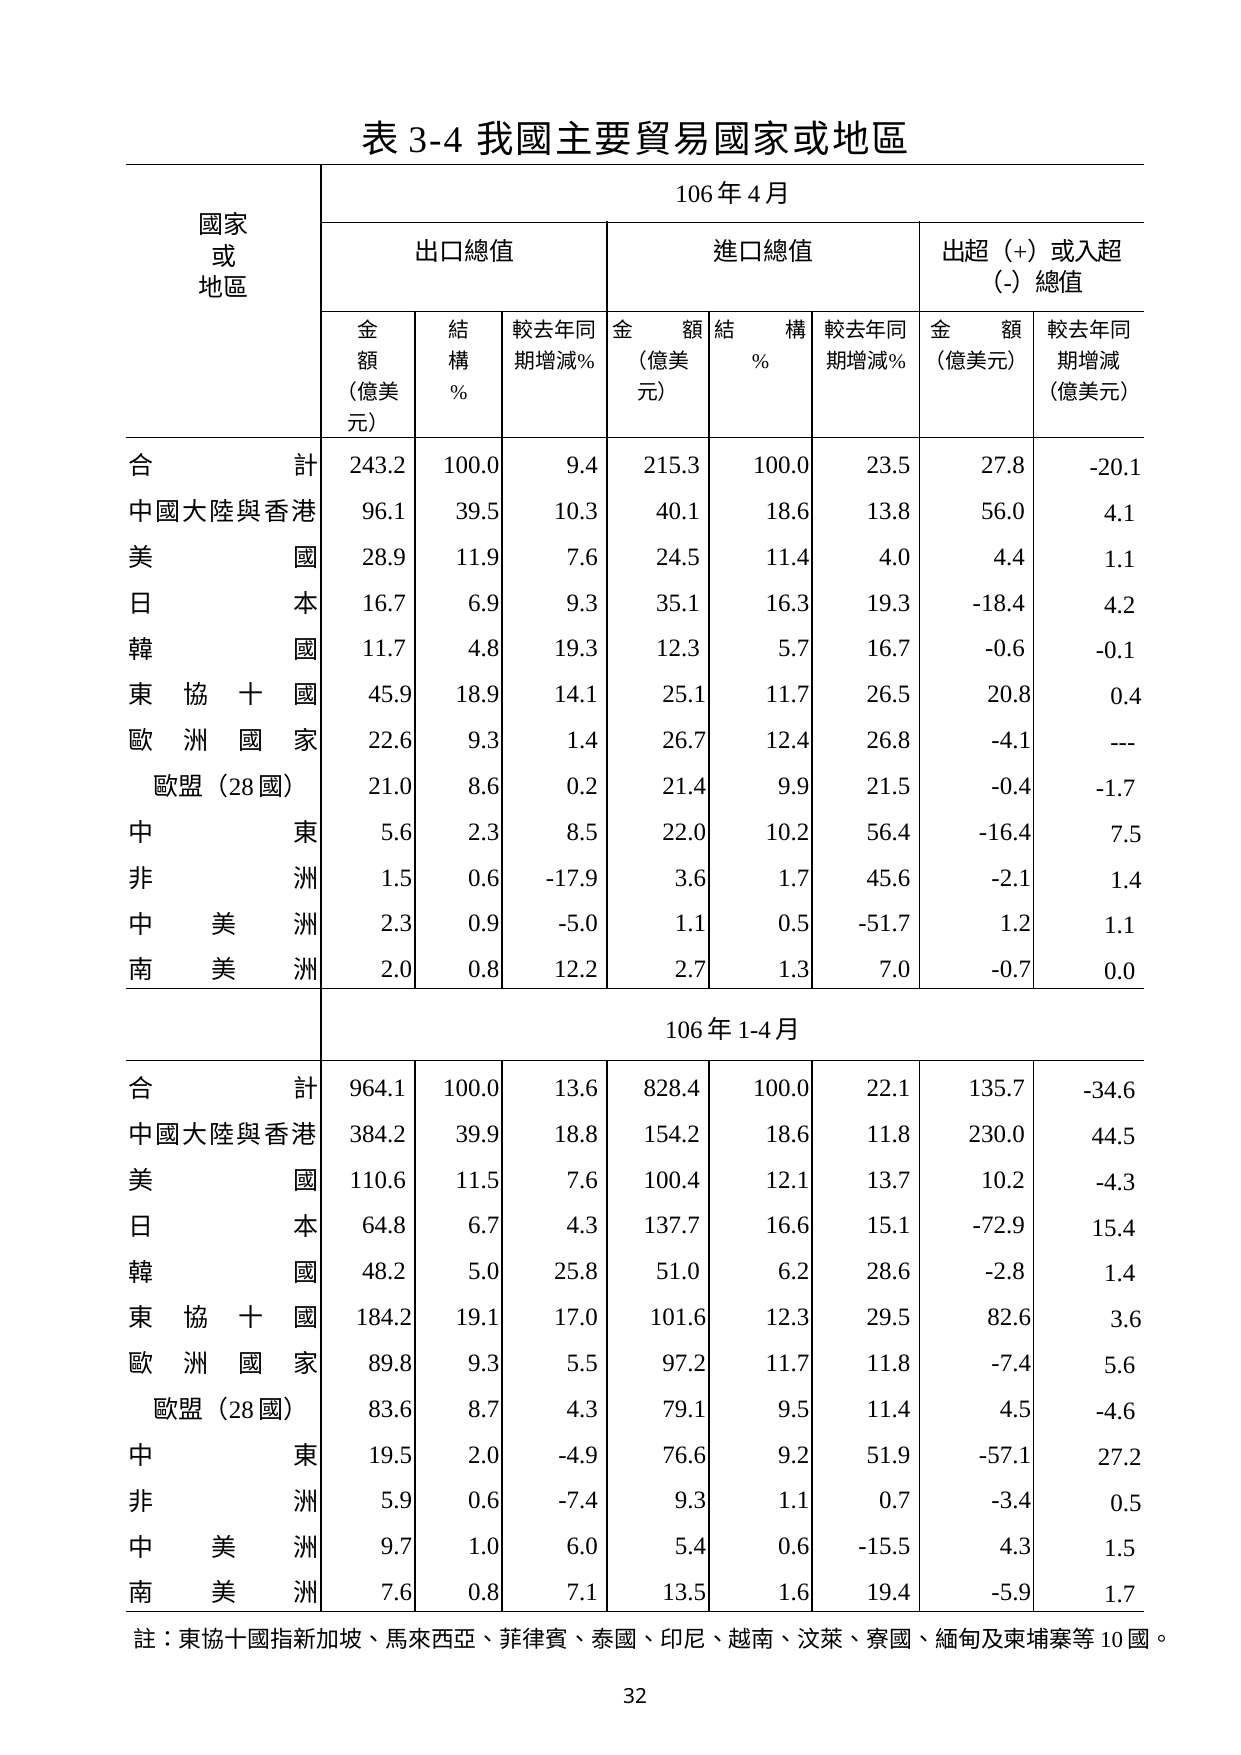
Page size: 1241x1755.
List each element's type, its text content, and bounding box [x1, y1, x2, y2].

table_cell 0.8 [416, 1565, 501, 1611]
table_cell 40.1 [608, 484, 708, 530]
table_cell 5.6 [1034, 1336, 1144, 1382]
table_cell 金 額 （億美元） [608, 312, 708, 437]
table_cell 南美洲 [126, 1565, 320, 1611]
table_cell 韓國 [126, 621, 320, 667]
table_cell 106年1-4月 [322, 989, 1144, 1060]
table_cell 11.7 [322, 621, 414, 667]
table_header 106年4月 [322, 165, 1144, 221]
table_cell 合計 [126, 438, 320, 484]
table_cell 230.0 [920, 1107, 1033, 1153]
table_cell 0.2 [503, 759, 606, 805]
table_cell 中東 [126, 1428, 320, 1473]
table_cell -4.6 [1034, 1382, 1144, 1428]
table_cell 101.6 [608, 1290, 708, 1336]
table_cell 金 額 （億美元） [920, 312, 1033, 437]
table_cell 137.7 [608, 1199, 708, 1244]
table_cell 非洲 [126, 851, 320, 896]
table_cell 南美洲 [126, 942, 320, 988]
table_cell 進口總值 [608, 223, 919, 311]
table_cell 1.0 [416, 1519, 501, 1565]
table_cell 5.0 [416, 1244, 501, 1290]
table_cell 9.7 [322, 1519, 414, 1565]
table_cell 東協十國 [126, 1290, 320, 1336]
table_cell 0.7 [813, 1474, 919, 1519]
table_cell 9.5 [710, 1382, 811, 1428]
table_cell 非洲 [126, 1474, 320, 1519]
table_cell 2.3 [416, 805, 501, 851]
table_cell 19.1 [416, 1290, 501, 1336]
table_cell -15.5 [813, 1519, 919, 1565]
table_cell 100.4 [608, 1153, 708, 1198]
table_cell 6.9 [416, 576, 501, 621]
table_cell 15.1 [813, 1199, 919, 1244]
table_cell 19.5 [322, 1428, 414, 1473]
table_cell 18.9 [416, 667, 501, 713]
table_cell 中國大陸與香港 [126, 484, 320, 530]
table_cell 964.1 [322, 1061, 414, 1107]
table_cell 9.2 [710, 1428, 811, 1473]
table_cell 384.2 [322, 1107, 414, 1153]
table_cell 0.6 [710, 1519, 811, 1565]
table_cell 2.3 [322, 896, 414, 942]
table_cell 中東 [126, 805, 320, 851]
table_cell -16.4 [920, 805, 1033, 851]
table_cell -0.7 [920, 942, 1033, 988]
table_cell 215.3 [608, 438, 708, 484]
table_cell 1.4 [1034, 1244, 1144, 1290]
table_cell 結 構 % [416, 312, 501, 437]
table_cell 12.2 [503, 942, 606, 988]
table_cell 中美洲 [126, 1519, 320, 1565]
table_cell -34.6 [1034, 1061, 1144, 1107]
table_cell 0.0 [1034, 942, 1144, 988]
table_cell 2.0 [416, 1428, 501, 1473]
table_cell 0.6 [416, 1474, 501, 1519]
table_cell 1.1 [608, 896, 708, 942]
table_cell 18.8 [503, 1107, 606, 1153]
table_cell 12.1 [710, 1153, 811, 1198]
table_cell 7.6 [503, 1153, 606, 1198]
table_cell 13.5 [608, 1565, 708, 1611]
table_cell 27.2 [1034, 1428, 1144, 1473]
table_cell 100.0 [710, 1061, 811, 1107]
table_cell --- [1034, 713, 1144, 759]
table_cell 6.2 [710, 1244, 811, 1290]
table_cell 9.3 [416, 1336, 501, 1382]
table_cell 9.9 [710, 759, 811, 805]
table_cell 96.1 [322, 484, 414, 530]
table_cell 6.7 [416, 1199, 501, 1244]
table_cell 21.4 [608, 759, 708, 805]
table_cell -20.1 [1034, 438, 1144, 484]
table_cell 0.5 [710, 896, 811, 942]
table_cell 135.7 [920, 1061, 1033, 1107]
table_cell 76.6 [608, 1428, 708, 1473]
table_cell 16.3 [710, 576, 811, 621]
table_cell 8.6 [416, 759, 501, 805]
table_cell 1.6 [710, 1565, 811, 1611]
table_cell -7.4 [920, 1336, 1033, 1382]
table_cell -18.4 [920, 576, 1033, 621]
table_cell -72.9 [920, 1199, 1033, 1244]
table_cell 7.6 [503, 530, 606, 576]
table_cell 出超（+）或入超（-）總值 [920, 223, 1144, 311]
table_cell 184.2 [322, 1290, 414, 1336]
table_cell 51.9 [813, 1428, 919, 1473]
table_cell 19.3 [503, 621, 606, 667]
table_cell 歐洲國家 [126, 713, 320, 759]
table_cell 7.1 [503, 1565, 606, 1611]
table_cell 16.7 [322, 576, 414, 621]
table_cell -1.7 [1034, 759, 1144, 805]
table_cell 4.0 [813, 530, 919, 576]
table_cell 828.4 [608, 1061, 708, 1107]
table_cell 4.1 [1034, 484, 1144, 530]
table_cell 20.8 [920, 667, 1033, 713]
table_cell 100.0 [416, 1061, 501, 1107]
table_cell 15.4 [1034, 1199, 1144, 1244]
table_cell 35.1 [608, 576, 708, 621]
table_cell 97.2 [608, 1336, 708, 1382]
table_cell 0.6 [416, 851, 501, 896]
table_cell 22.6 [322, 713, 414, 759]
table_cell 29.5 [813, 1290, 919, 1336]
table_cell 11.5 [416, 1153, 501, 1198]
table_cell 6.0 [503, 1519, 606, 1565]
table_cell 3.6 [1034, 1290, 1144, 1336]
table_cell 歐盟（28國） [126, 759, 320, 805]
table_cell 9.3 [503, 576, 606, 621]
table_cell -4.1 [920, 713, 1033, 759]
table_cell 1.7 [1034, 1565, 1144, 1611]
table_cell 0.5 [1034, 1474, 1144, 1519]
table_cell 1.4 [1034, 851, 1144, 896]
table_cell 日本 [126, 1199, 320, 1244]
table_cell 歐盟（28國） [126, 1382, 320, 1428]
table_cell 83.6 [322, 1382, 414, 1428]
table_cell 4.3 [920, 1519, 1033, 1565]
table_cell 28.9 [322, 530, 414, 576]
table_cell 較去年同 期增減% [503, 312, 606, 437]
table_cell -4.9 [503, 1428, 606, 1473]
table_cell 3.6 [608, 851, 708, 896]
table_cell 12.3 [608, 621, 708, 667]
table_cell 24.5 [608, 530, 708, 576]
table_cell 13.8 [813, 484, 919, 530]
table_cell 0.9 [416, 896, 501, 942]
table_cell 9.3 [608, 1474, 708, 1519]
table_cell 10.2 [920, 1153, 1033, 1198]
table_cell 22.1 [813, 1061, 919, 1107]
table_cell 21.0 [322, 759, 414, 805]
table_cell 2.0 [322, 942, 414, 988]
text 註：東協十國指新加坡、馬來西亞、菲律賓、泰國、印尼、越南、汶萊、寮國、緬甸及柬埔寨等10國。 [133, 1624, 1174, 1654]
table_cell 7.0 [813, 942, 919, 988]
table_cell 56.0 [920, 484, 1033, 530]
table_cell 5.6 [322, 805, 414, 851]
table_cell 5.5 [503, 1336, 606, 1382]
table_cell 28.6 [813, 1244, 919, 1290]
table_cell 較去年同 期增減 （億美元） [1034, 312, 1144, 437]
text 表3-4 我國主要貿易國家或地區 [133, 109, 1137, 164]
table_cell 13.6 [503, 1061, 606, 1107]
table_cell 22.0 [608, 805, 708, 851]
table_cell 11.9 [416, 530, 501, 576]
table_cell 19.3 [813, 576, 919, 621]
table_cell 44.5 [1034, 1107, 1144, 1153]
table_cell 9.3 [416, 713, 501, 759]
table_cell -0.4 [920, 759, 1033, 805]
table_cell 100.0 [710, 438, 811, 484]
table_cell [126, 989, 320, 1060]
table_cell 25.8 [503, 1244, 606, 1290]
table_cell 0.4 [1034, 667, 1144, 713]
table_cell 11.4 [813, 1382, 919, 1428]
table_cell 16.6 [710, 1199, 811, 1244]
table_cell 0.8 [416, 942, 501, 988]
table_cell 11.7 [710, 667, 811, 713]
table_header 國家 或 地區 [126, 165, 320, 437]
table_cell -5.0 [503, 896, 606, 942]
table_cell 12.4 [710, 713, 811, 759]
table_cell 9.4 [503, 438, 606, 484]
table_cell 12.3 [710, 1290, 811, 1336]
table_cell 7.5 [1034, 805, 1144, 851]
table_cell 1.7 [710, 851, 811, 896]
table_cell 26.5 [813, 667, 919, 713]
table_cell 1.3 [710, 942, 811, 988]
table_cell 11.8 [813, 1336, 919, 1382]
table_cell 4.3 [503, 1199, 606, 1244]
table_cell 26.7 [608, 713, 708, 759]
table_cell 7.6 [322, 1565, 414, 1611]
table_cell -57.1 [920, 1428, 1033, 1473]
table_cell 11.7 [710, 1336, 811, 1382]
table_cell 25.1 [608, 667, 708, 713]
table_cell 4.5 [920, 1382, 1033, 1428]
table_cell -2.1 [920, 851, 1033, 896]
table_cell 13.7 [813, 1153, 919, 1198]
table_cell 110.6 [322, 1153, 414, 1198]
table_cell -7.4 [503, 1474, 606, 1519]
table_cell -17.9 [503, 851, 606, 896]
table_cell 14.1 [503, 667, 606, 713]
table_cell 23.5 [813, 438, 919, 484]
table_cell 結 構 % [710, 312, 811, 437]
table_cell 18.6 [710, 1107, 811, 1153]
table_cell 26.8 [813, 713, 919, 759]
table_cell 5.7 [710, 621, 811, 667]
table_cell 10.3 [503, 484, 606, 530]
table_cell 美國 [126, 530, 320, 576]
table_cell 1.4 [503, 713, 606, 759]
table_cell 4.8 [416, 621, 501, 667]
table_cell -4.3 [1034, 1153, 1144, 1198]
table_cell 79.1 [608, 1382, 708, 1428]
table_cell 10.2 [710, 805, 811, 851]
table_cell 11.4 [710, 530, 811, 576]
table_cell 1.1 [1034, 530, 1144, 576]
table_cell 48.2 [322, 1244, 414, 1290]
table_cell 21.5 [813, 759, 919, 805]
table_cell 45.9 [322, 667, 414, 713]
table_cell 5.4 [608, 1519, 708, 1565]
table_cell 8.5 [503, 805, 606, 851]
table_cell 歐洲國家 [126, 1336, 320, 1382]
table_cell 82.6 [920, 1290, 1033, 1336]
table_cell -0.1 [1034, 621, 1144, 667]
table_cell 16.7 [813, 621, 919, 667]
table_cell 1.5 [1034, 1519, 1144, 1565]
table_cell -3.4 [920, 1474, 1033, 1519]
table_cell 2.7 [608, 942, 708, 988]
table_cell 出口總值 [322, 223, 606, 311]
table_cell 較去年同 期增減% [813, 312, 919, 437]
table_cell 中美洲 [126, 896, 320, 942]
table_cell 韓國 [126, 1244, 320, 1290]
table_cell -0.6 [920, 621, 1033, 667]
table_cell 89.8 [322, 1336, 414, 1382]
table_cell 合計 [126, 1061, 320, 1107]
table_cell 1.5 [322, 851, 414, 896]
table_cell 4.4 [920, 530, 1033, 576]
table_cell 日本 [126, 576, 320, 621]
table_cell 11.8 [813, 1107, 919, 1153]
table_cell 5.9 [322, 1474, 414, 1519]
table_cell -5.9 [920, 1565, 1033, 1611]
table_cell 39.5 [416, 484, 501, 530]
table_cell 45.6 [813, 851, 919, 896]
table_cell 1.1 [1034, 896, 1144, 942]
table_cell 4.2 [1034, 576, 1144, 621]
table_cell 39.9 [416, 1107, 501, 1153]
table_cell 1.1 [710, 1474, 811, 1519]
table_cell 1.2 [920, 896, 1033, 942]
table_cell 4.3 [503, 1382, 606, 1428]
table_cell 64.8 [322, 1199, 414, 1244]
table_cell -2.8 [920, 1244, 1033, 1290]
table_cell 51.0 [608, 1244, 708, 1290]
table_cell 8.7 [416, 1382, 501, 1428]
table_cell -51.7 [813, 896, 919, 942]
table_cell 243.2 [322, 438, 414, 484]
table_cell 154.2 [608, 1107, 708, 1153]
table_cell 東協十國 [126, 667, 320, 713]
table_cell 金 額 （億美元） [322, 312, 414, 437]
table_cell 中國大陸與香港 [126, 1107, 320, 1153]
table_cell 27.8 [920, 438, 1033, 484]
table_cell 18.6 [710, 484, 811, 530]
table_cell 56.4 [813, 805, 919, 851]
table_cell 美國 [126, 1153, 320, 1198]
table_cell 17.0 [503, 1290, 606, 1336]
table_cell 19.4 [813, 1565, 919, 1611]
table_cell 100.0 [416, 438, 501, 484]
